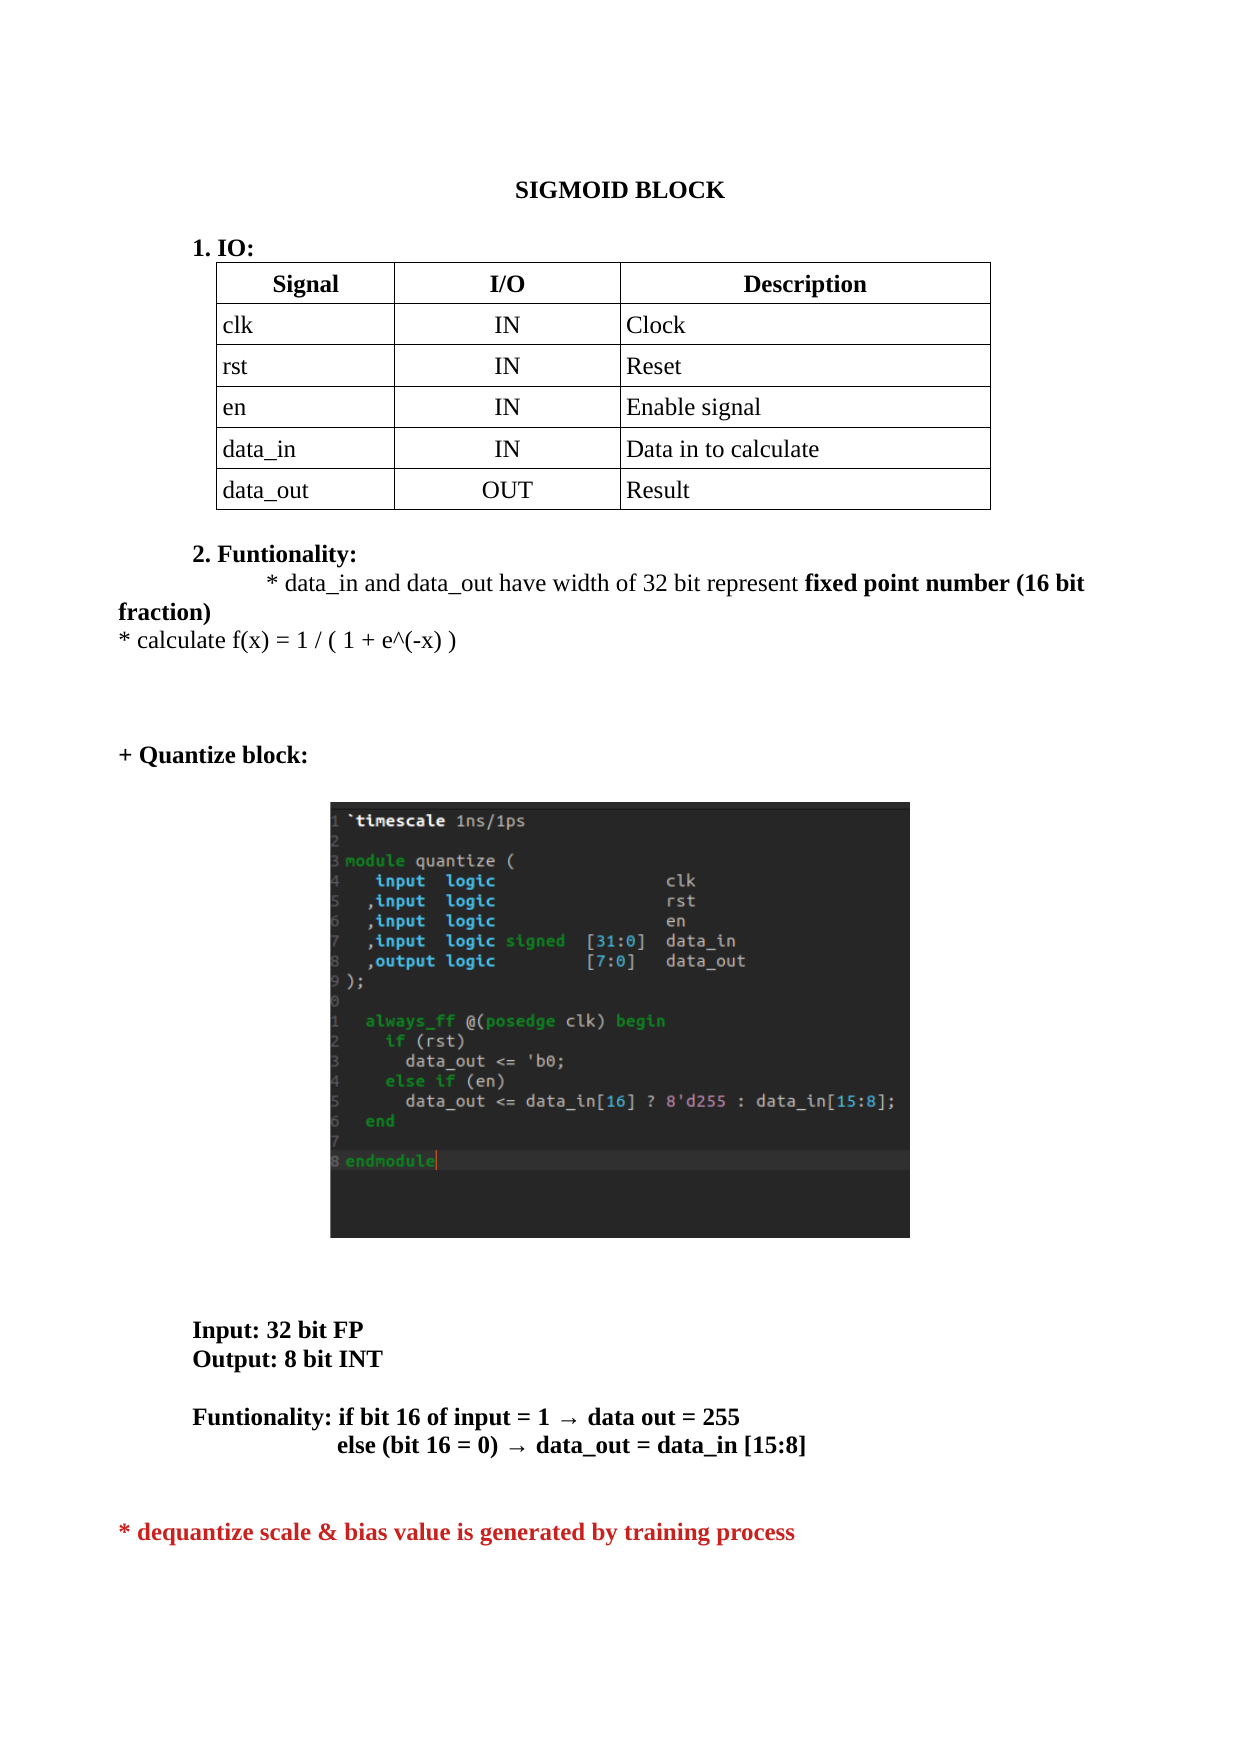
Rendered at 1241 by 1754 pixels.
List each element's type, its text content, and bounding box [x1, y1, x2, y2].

table_cell clk [217, 304, 394, 344]
text * dequantize scale & bias value is generated by training process [118, 1517, 1122, 1545]
text * data_in and data_out have width of 32 bit represent fixed point number (16 bit fraction) [118, 568, 1122, 625]
table_cell IN [395, 428, 620, 468]
table_header Description [621, 263, 990, 303]
table_cell data_in [217, 428, 394, 468]
text 2. Funtionality: [118, 539, 1122, 568]
table_cell Clock [621, 304, 990, 344]
table_header I/O [395, 263, 620, 303]
table_cell en [217, 387, 394, 427]
text 1. IO: [118, 233, 1122, 262]
table_cell Enable signal [621, 387, 990, 427]
table_cell rst [217, 345, 394, 386]
text else (bit 16 = 0) → data_out = data_in [15:8] [118, 1430, 1122, 1459]
table_cell Data in to calculate [621, 428, 990, 468]
table_header Signal [217, 263, 394, 303]
table_cell IN [395, 345, 620, 386]
text Input: 32 bit FP [118, 1315, 1122, 1344]
table_cell Result [621, 469, 990, 509]
text Funtionality: if bit 16 of input = 1 → data out = 255 [118, 1402, 1122, 1430]
table_cell Reset [621, 345, 990, 386]
text Output: 8 bit INT [118, 1344, 1122, 1373]
table_cell data_out [217, 469, 394, 509]
table_cell IN [395, 387, 620, 427]
text * calculate f(x) = 1 / ( 1 + e^(-x) ) [118, 625, 1122, 654]
table_cell OUT [395, 469, 620, 509]
picture [330, 802, 910, 1238]
table_cell IN [395, 304, 620, 344]
text + Quantize block: [118, 740, 1122, 769]
text SIGMOID BLOCK [118, 176, 1122, 204]
